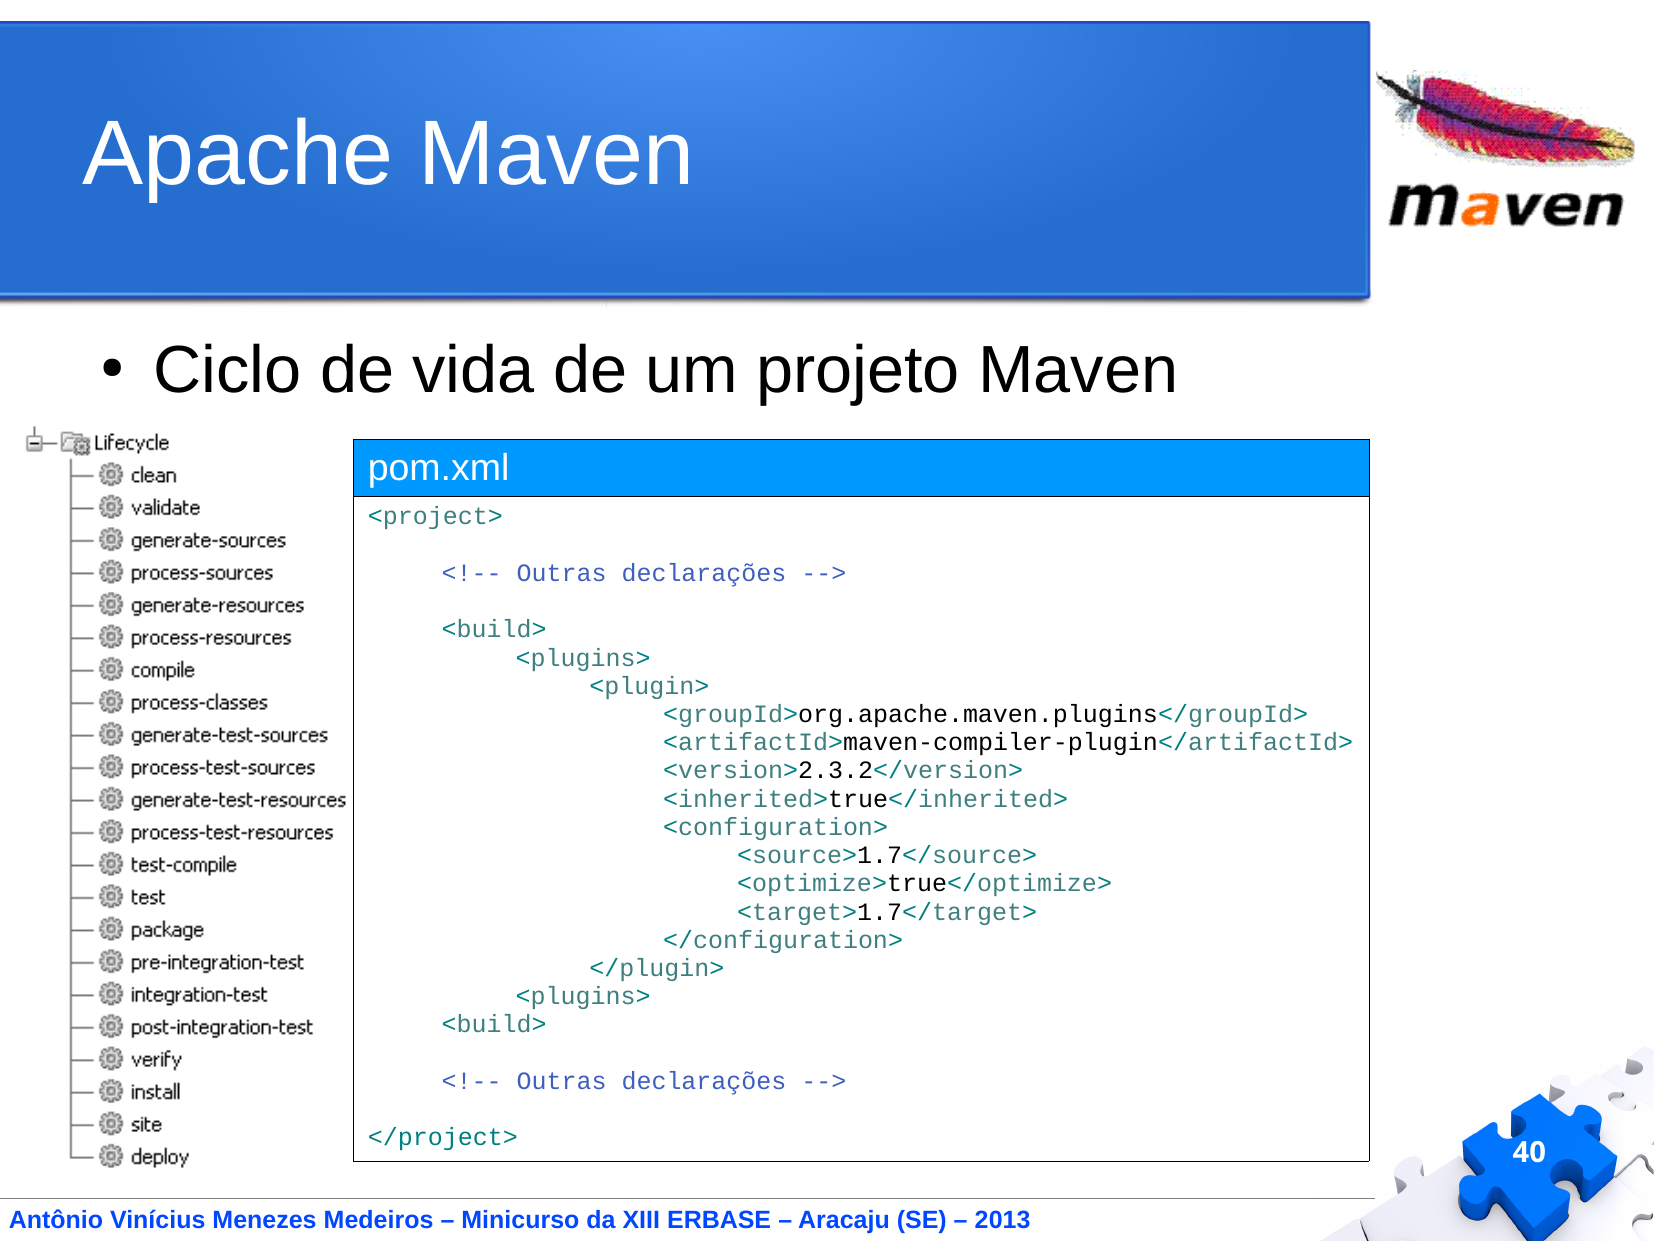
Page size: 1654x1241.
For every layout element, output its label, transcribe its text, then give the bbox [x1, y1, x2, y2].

table_cell <project> <!-- Outras declarações --> <build> <plugins> <plugin> <groupId>org.apache.maven.plugins</groupId> <artifactId>maven-compiler-plugin</artifactId> <version>2.3.2</version> <inherited>true</inherited> <configuration> <source>1.7</source> <optimize>true</optimize> <target>1.7</target> </configuration> </plugin> <plugins> <build> <!-- Outras declarações --> </project> [354, 497, 1369, 1161]
list Ciclo de vida de um projeto Maven [82, 332, 1356, 439]
picture [23, 425, 355, 1177]
picture [1376, 70, 1643, 249]
title Apache Maven [82, 49, 1323, 257]
table_header pom.xml [354, 440, 1369, 496]
picture [0, 21, 1375, 307]
picture [1311, 983, 1654, 1241]
